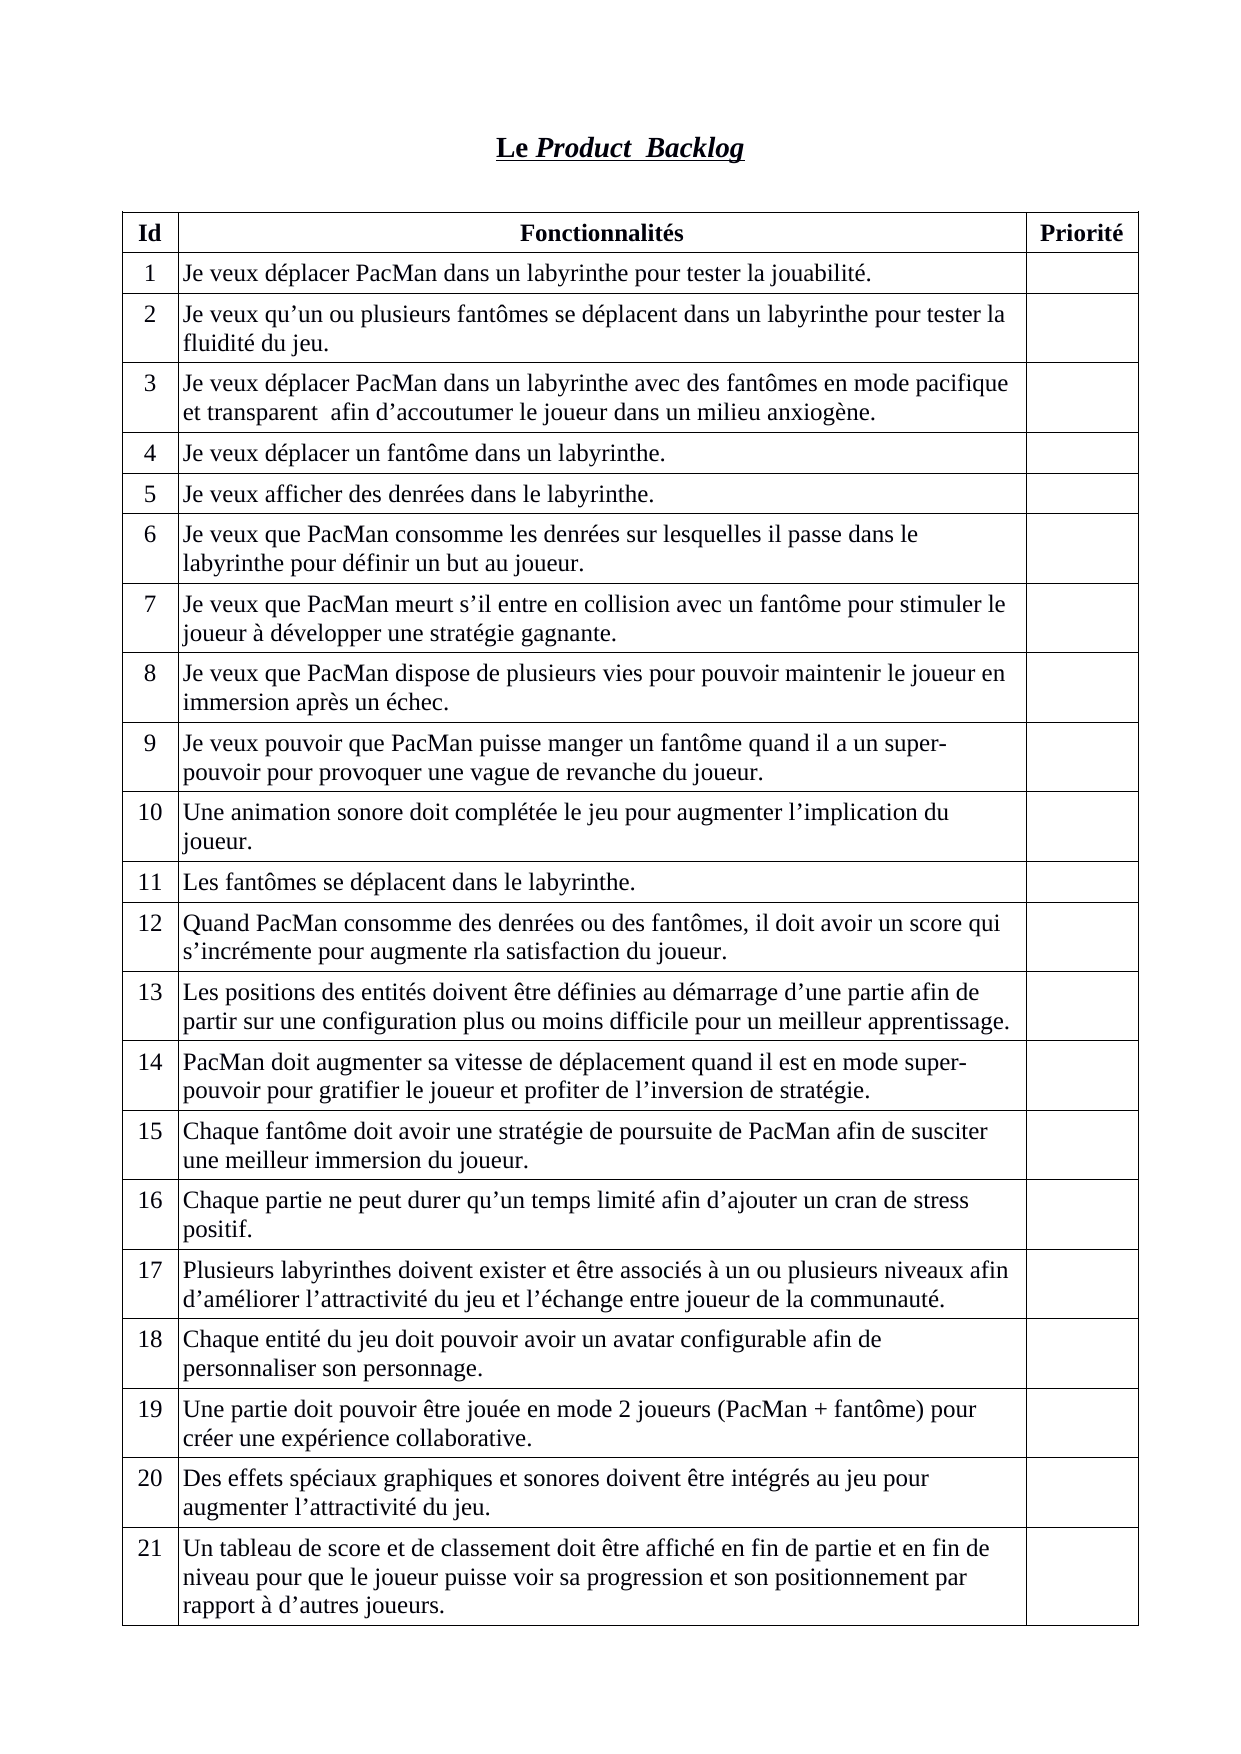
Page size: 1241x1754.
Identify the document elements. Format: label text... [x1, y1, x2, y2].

table_cell Une partie doit pouvoir être jouée en mode 2 joueurs (PacMan + fantôme) pour créer une expérience collaborative. [179, 1389, 1026, 1457]
table_header Priorité [1027, 213, 1138, 252]
subtitle Le Product Backlog [118, 131, 1122, 164]
table_cell [1027, 433, 1138, 472]
table_cell [1027, 474, 1138, 513]
table_cell Les fantômes se déplacent dans le labyrinthe. [179, 862, 1026, 901]
table_cell [1027, 903, 1138, 971]
table_cell 8 [123, 653, 178, 722]
table_cell Je veux que PacMan consomme les denrées sur lesquelles il passe dans le labyrinthe pour définir un but au joueur. [179, 514, 1026, 583]
table_cell 20 [123, 1458, 178, 1527]
table_cell 11 [123, 862, 178, 901]
table_cell 21 [123, 1528, 178, 1625]
table_cell Chaque entité du jeu doit pouvoir avoir un avatar configurable afin de personnaliser son personnage. [179, 1319, 1026, 1388]
table_cell 9 [123, 723, 178, 791]
table_cell [1027, 1319, 1138, 1388]
table_cell PacMan doit augmenter sa vitesse de déplacement quand il est en mode super-pouvoir pour gratifier le joueur et profiter de l’inversion de stratégie. [179, 1041, 1026, 1110]
table_cell Plusieurs labyrinthes doivent exister et être associés à un ou plusieurs niveaux afin d’améliorer l’attractivité du jeu et l’échange entre joueur de la communauté. [179, 1250, 1026, 1318]
table_cell [1027, 862, 1138, 901]
table_cell [1027, 723, 1138, 791]
table_cell [1027, 1111, 1138, 1179]
table_header Id [123, 213, 178, 252]
table_cell Je veux déplacer PacMan dans un labyrinthe avec des fantômes en mode pacifique et transparent afin d’accoutumer le joueur dans un milieu anxiogène. [179, 363, 1026, 432]
table_cell Je veux que PacMan meurt s’il entre en collision avec un fantôme pour stimuler le joueur à développer une stratégie gagnante. [179, 584, 1026, 652]
table_cell Je veux déplacer un fantôme dans un labyrinthe. [179, 433, 1026, 472]
table_cell 1 [123, 253, 178, 293]
table_cell [1027, 514, 1138, 583]
table_cell [1027, 253, 1138, 293]
table_cell [1027, 1389, 1138, 1457]
table_cell Des effets spéciaux graphiques et sonores doivent être intégrés au jeu pour augmenter l’attractivité du jeu. [179, 1458, 1026, 1527]
table_cell 13 [123, 972, 178, 1040]
table_cell Une animation sonore doit complétée le jeu pour augmenter l’implication du joueur. [179, 792, 1026, 861]
table_cell [1027, 972, 1138, 1040]
table_cell [1027, 653, 1138, 722]
table_cell 2 [123, 294, 178, 362]
table_cell 6 [123, 514, 178, 583]
table_cell 4 [123, 433, 178, 472]
table_cell Je veux qu’un ou plusieurs fantômes se déplacent dans un labyrinthe pour tester la fluidité du jeu. [179, 294, 1026, 362]
table_cell 12 [123, 903, 178, 971]
table_cell Quand PacMan consomme des denrées ou des fantômes, il doit avoir un score qui s’incrémente pour augmente rla satisfaction du joueur. [179, 903, 1026, 971]
table_cell 3 [123, 363, 178, 432]
table_cell Un tableau de score et de classement doit être affiché en fin de partie et en fin de niveau pour que le joueur puisse voir sa progression et son positionnement par rapport à d’autres joueurs. [179, 1528, 1026, 1625]
table_cell 18 [123, 1319, 178, 1388]
table_cell Je veux que PacMan dispose de plusieurs vies pour pouvoir maintenir le joueur en immersion après un échec. [179, 653, 1026, 722]
table_cell [1027, 792, 1138, 861]
table_cell [1027, 363, 1138, 432]
table_cell [1027, 1458, 1138, 1527]
table_cell 10 [123, 792, 178, 861]
table_cell 7 [123, 584, 178, 652]
table_cell Chaque fantôme doit avoir une stratégie de poursuite de PacMan afin de susciter une meilleur immersion du joueur. [179, 1111, 1026, 1179]
table_cell [1027, 584, 1138, 652]
table_cell 5 [123, 474, 178, 513]
table_header Fonctionnalités [179, 213, 1026, 252]
table_cell Chaque partie ne peut durer qu’un temps limité afin d’ajouter un cran de stress positif. [179, 1180, 1026, 1249]
table_cell 19 [123, 1389, 178, 1457]
table_cell [1027, 1180, 1138, 1249]
table_cell [1027, 294, 1138, 362]
table_cell 14 [123, 1041, 178, 1110]
table_cell [1027, 1250, 1138, 1318]
table_cell Je veux déplacer PacMan dans un labyrinthe pour tester la jouabilité. [179, 253, 1026, 293]
table_cell Les positions des entités doivent être définies au démarrage d’une partie afin de partir sur une configuration plus ou moins difficile pour un meilleur apprentissage. [179, 972, 1026, 1040]
table_cell 15 [123, 1111, 178, 1179]
table_cell Je veux pouvoir que PacMan puisse manger un fantôme quand il a un super-pouvoir pour provoquer une vague de revanche du joueur. [179, 723, 1026, 791]
table_cell [1027, 1528, 1138, 1625]
table_cell Je veux afficher des denrées dans le labyrinthe. [179, 474, 1026, 513]
table_cell 17 [123, 1250, 178, 1318]
table_cell 16 [123, 1180, 178, 1249]
table_cell [1027, 1041, 1138, 1110]
